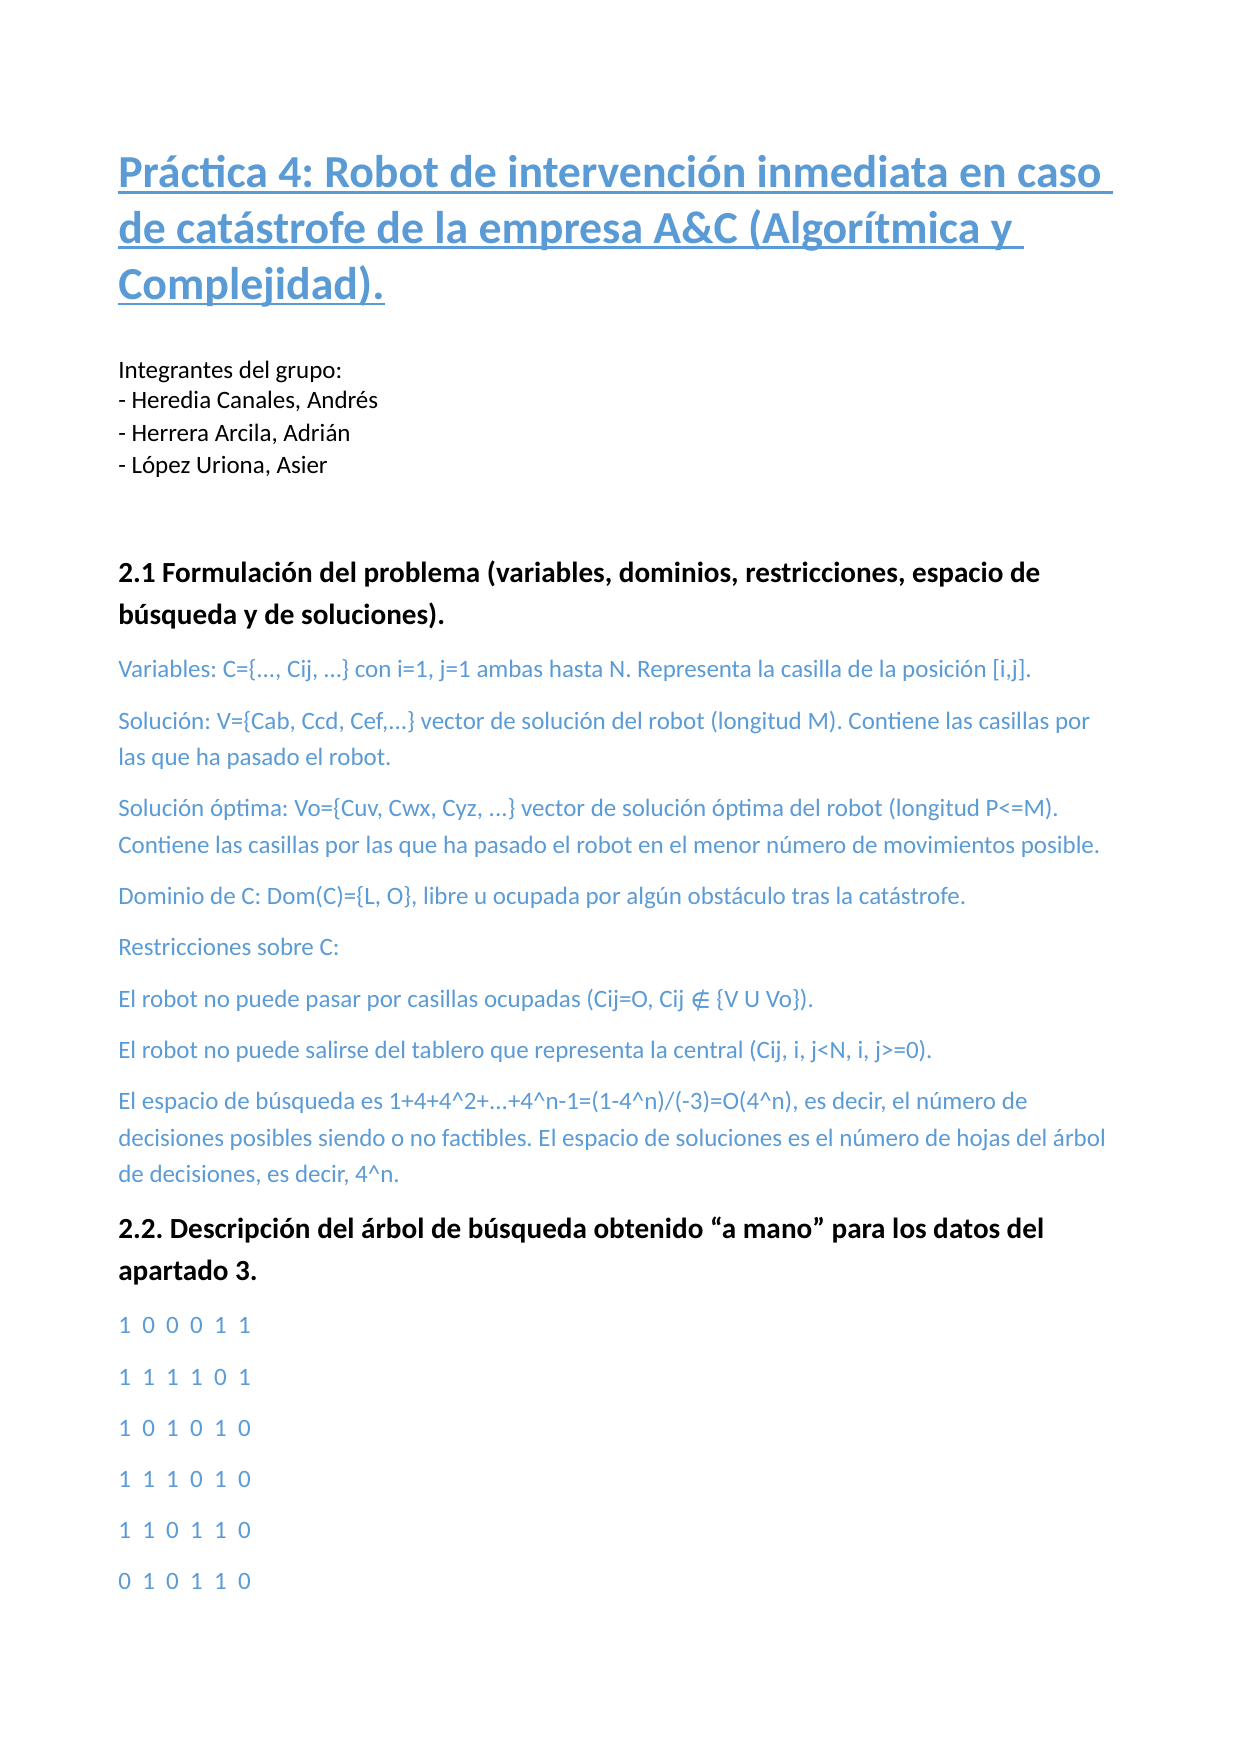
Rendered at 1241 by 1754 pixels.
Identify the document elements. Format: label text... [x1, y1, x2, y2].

text 2.1 Formulación del problema (variables, dominios, restricciones, espacio de búsqueda y de soluciones). [118, 554, 1122, 632]
text 0 1 0 1 1 0 [118, 1565, 1122, 1596]
text 1 0 0 0 1 1 [118, 1310, 1122, 1340]
text El espacio de búsqueda es 1+4+4^2+...+4^n-1=(1-4^n)/(-3)=O(4^n), es decir, el número de decisiones posibles siendo o no factibles. El espacio de soluciones es el número de hojas del árbol de decisiones, es decir, 4^n. [118, 1085, 1122, 1189]
text 2.2. Descripción del árbol de búsqueda obtenido “a mano” para los datos del apartado 3. [118, 1210, 1122, 1288]
text 1 1 1 0 1 0 [118, 1463, 1122, 1494]
text El robot no puede salirse del tablero que representa la central (Cij, i, j<N, i, j>=0). [118, 1034, 1122, 1065]
text Restricciones sobre C: [118, 931, 1122, 962]
list - López Uriona, Asier [118, 450, 1122, 480]
list - Herrera Arcila, Adrián [81, 417, 1122, 448]
subtitle Práctica 4: Robot de intervención inmediata en caso de catástrofe de la empresa A&C (Algorítmica y Complejidad). [118, 143, 1122, 311]
text Integrantes del grupo: [118, 354, 1122, 384]
list - Heredia Canales, Andrés [81, 384, 1122, 415]
text El robot no puede pasar por casillas ocupadas (Cij=O, Cij ∉ {V U Vo}). [118, 982, 1122, 1013]
text 1 0 1 0 1 0 [118, 1412, 1122, 1442]
text Variables: C={..., Cij, …} con i=1, j=1 ambas hasta N. Representa la casilla de la posición [i,j]. [118, 654, 1122, 684]
text Solución óptima: Vo={Cuv, Cwx, Cyz, ...} vector de solución óptima del robot (longitud P<=M). Contiene las casillas por las que ha pasado el robot en el menor número de movimientos posible. [118, 792, 1122, 859]
text Solución: V={Cab, Ccd, Cef,...} vector de solución del robot (longitud M). Contiene las casillas por las que ha pasado el robot. [118, 705, 1122, 772]
text 1 1 1 1 0 1 [118, 1361, 1122, 1391]
text 1 1 0 1 1 0 [118, 1514, 1122, 1545]
text Dominio de C: Dom(C)={L, O}, libre u ocupada por algún obstáculo tras la catástrofe. [118, 880, 1122, 911]
